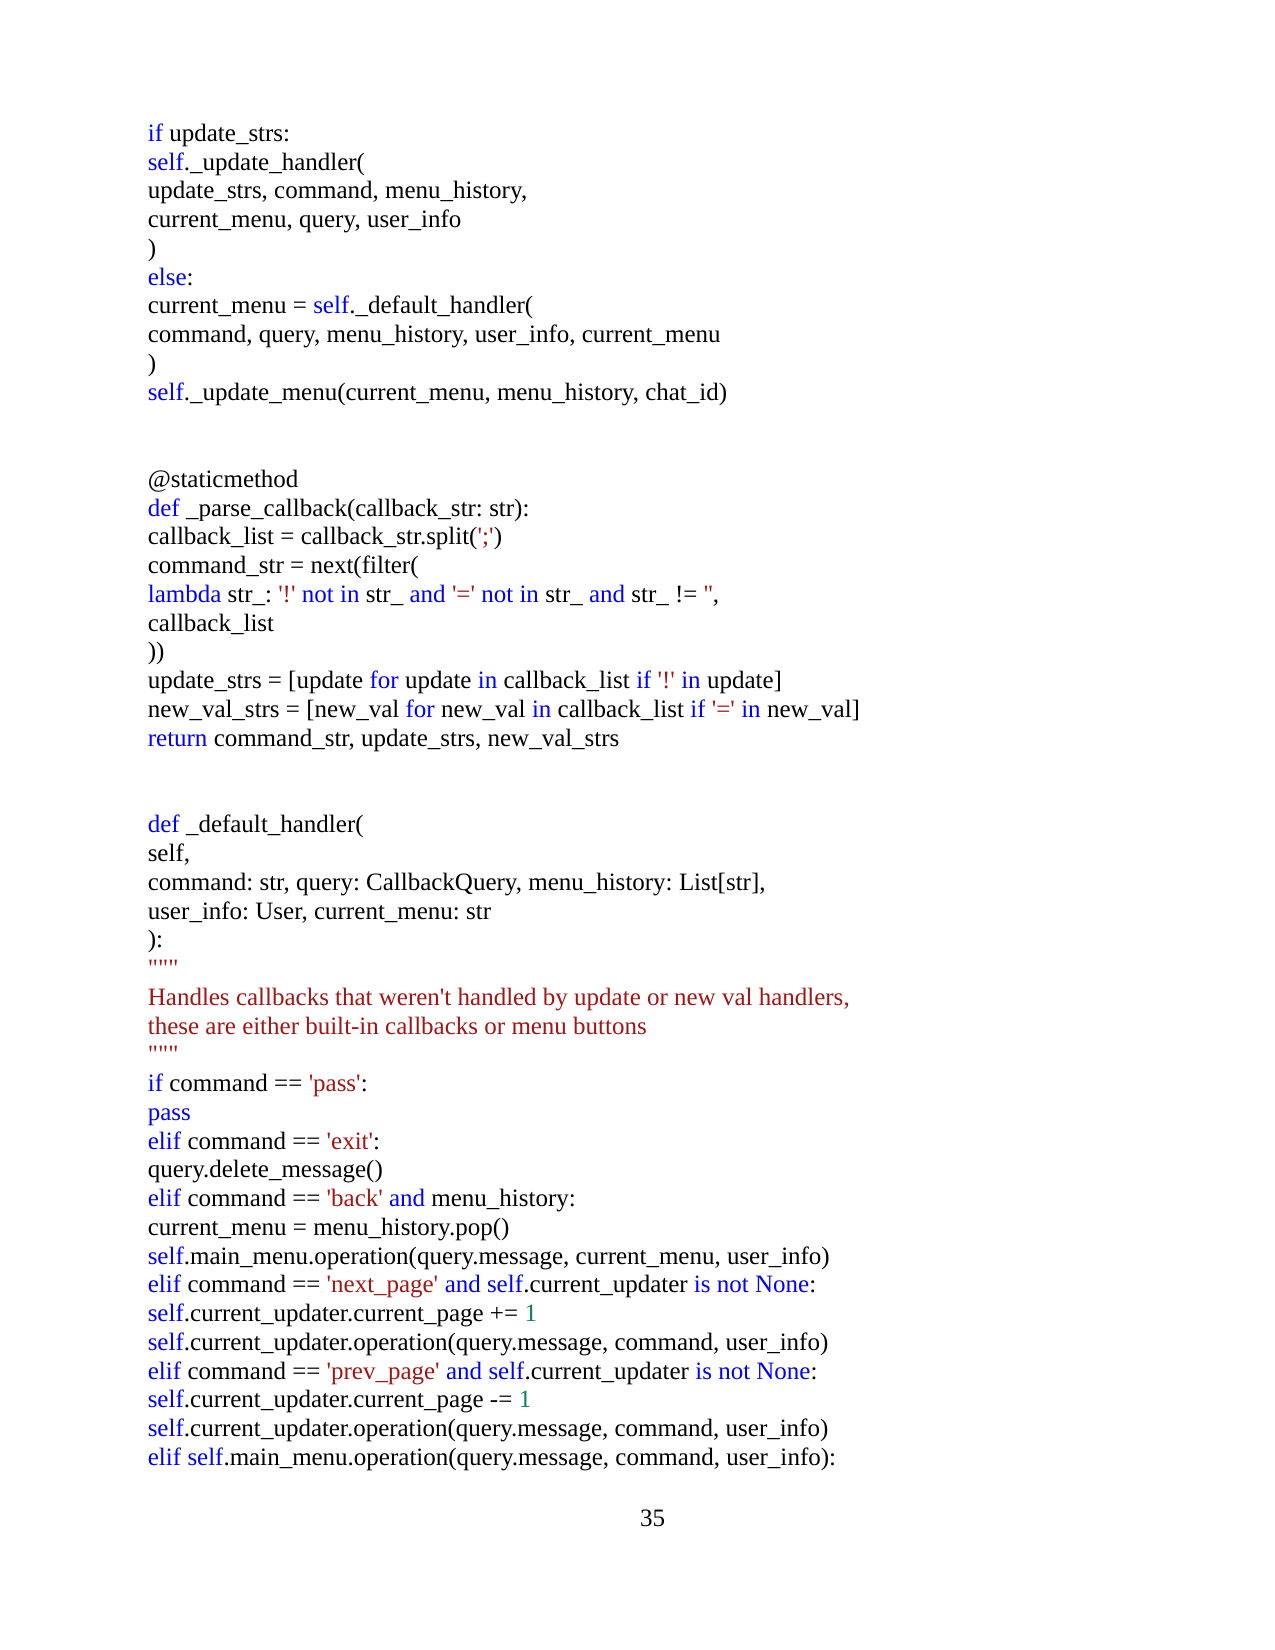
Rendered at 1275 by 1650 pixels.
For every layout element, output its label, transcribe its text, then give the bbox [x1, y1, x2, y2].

text pass [118, 1097, 1157, 1126]
text current_menu, query, user_info [118, 204, 1157, 233]
text query.delete_message() [118, 1154, 1157, 1183]
text command_str = next(filter( [118, 550, 1157, 579]
text else: [118, 262, 1157, 291]
text lambda str_: '!' not in str_ and '=' not in str_ and str_ != '', [118, 579, 1157, 608]
text self._update_menu(current_menu, menu_history, chat_id) [118, 377, 1157, 406]
text self.main_menu.operation(query.message, current_menu, user_info) [118, 1241, 1157, 1269]
text def _default_handler( [118, 809, 1157, 838]
text self.current_updater.operation(query.message, command, user_info) [118, 1413, 1157, 1442]
text ) [118, 233, 1157, 262]
text elif self.main_menu.operation(query.message, command, user_info): [118, 1442, 1157, 1471]
text )) [118, 636, 1157, 665]
text current_menu = menu_history.pop() [118, 1212, 1157, 1241]
text current_menu = self._default_handler( [118, 291, 1157, 319]
text self.current_updater.current_page -= 1 [118, 1384, 1157, 1413]
text Handles callbacks that weren't handled by update or new val handlers, [118, 982, 1157, 1011]
text """ [118, 1039, 1157, 1068]
text self._update_handler( [118, 147, 1157, 176]
text self, [118, 838, 1157, 867]
text callback_list [118, 608, 1157, 636]
text elif command == 'exit': [118, 1126, 1157, 1154]
text """ [118, 953, 1157, 982]
text if command == 'pass': [118, 1068, 1157, 1097]
text self.current_updater.operation(query.message, command, user_info) [118, 1327, 1157, 1356]
text command, query, menu_history, user_info, current_menu [118, 319, 1157, 348]
text update_strs, command, menu_history, [118, 176, 1157, 204]
text update_strs = [update for update in callback_list if '!' in update] [118, 665, 1157, 694]
text new_val_strs = [new_val for new_val in callback_list if '=' in new_val] [118, 694, 1157, 723]
text elif command == 'prev_page' and self.current_updater is not None: [118, 1356, 1157, 1384]
text callback_list = callback_str.split(';') [118, 521, 1157, 550]
text if update_strs: [118, 118, 1157, 147]
text return command_str, update_strs, new_val_strs [118, 723, 1157, 751]
text elif command == 'back' and menu_history: [118, 1183, 1157, 1212]
text user_info: User, current_menu: str [118, 896, 1157, 924]
text def _parse_callback(callback_str: str): [118, 493, 1157, 521]
text elif command == 'next_page' and self.current_updater is not None: [118, 1269, 1157, 1298]
text @staticmethod [118, 464, 1157, 493]
text ): [118, 924, 1157, 953]
text ) [118, 348, 1157, 377]
text these are either built-in callbacks or menu buttons [118, 1011, 1157, 1039]
text command: str, query: CallbackQuery, menu_history: List[str], [118, 867, 1157, 896]
text self.current_updater.current_page += 1 [118, 1298, 1157, 1327]
